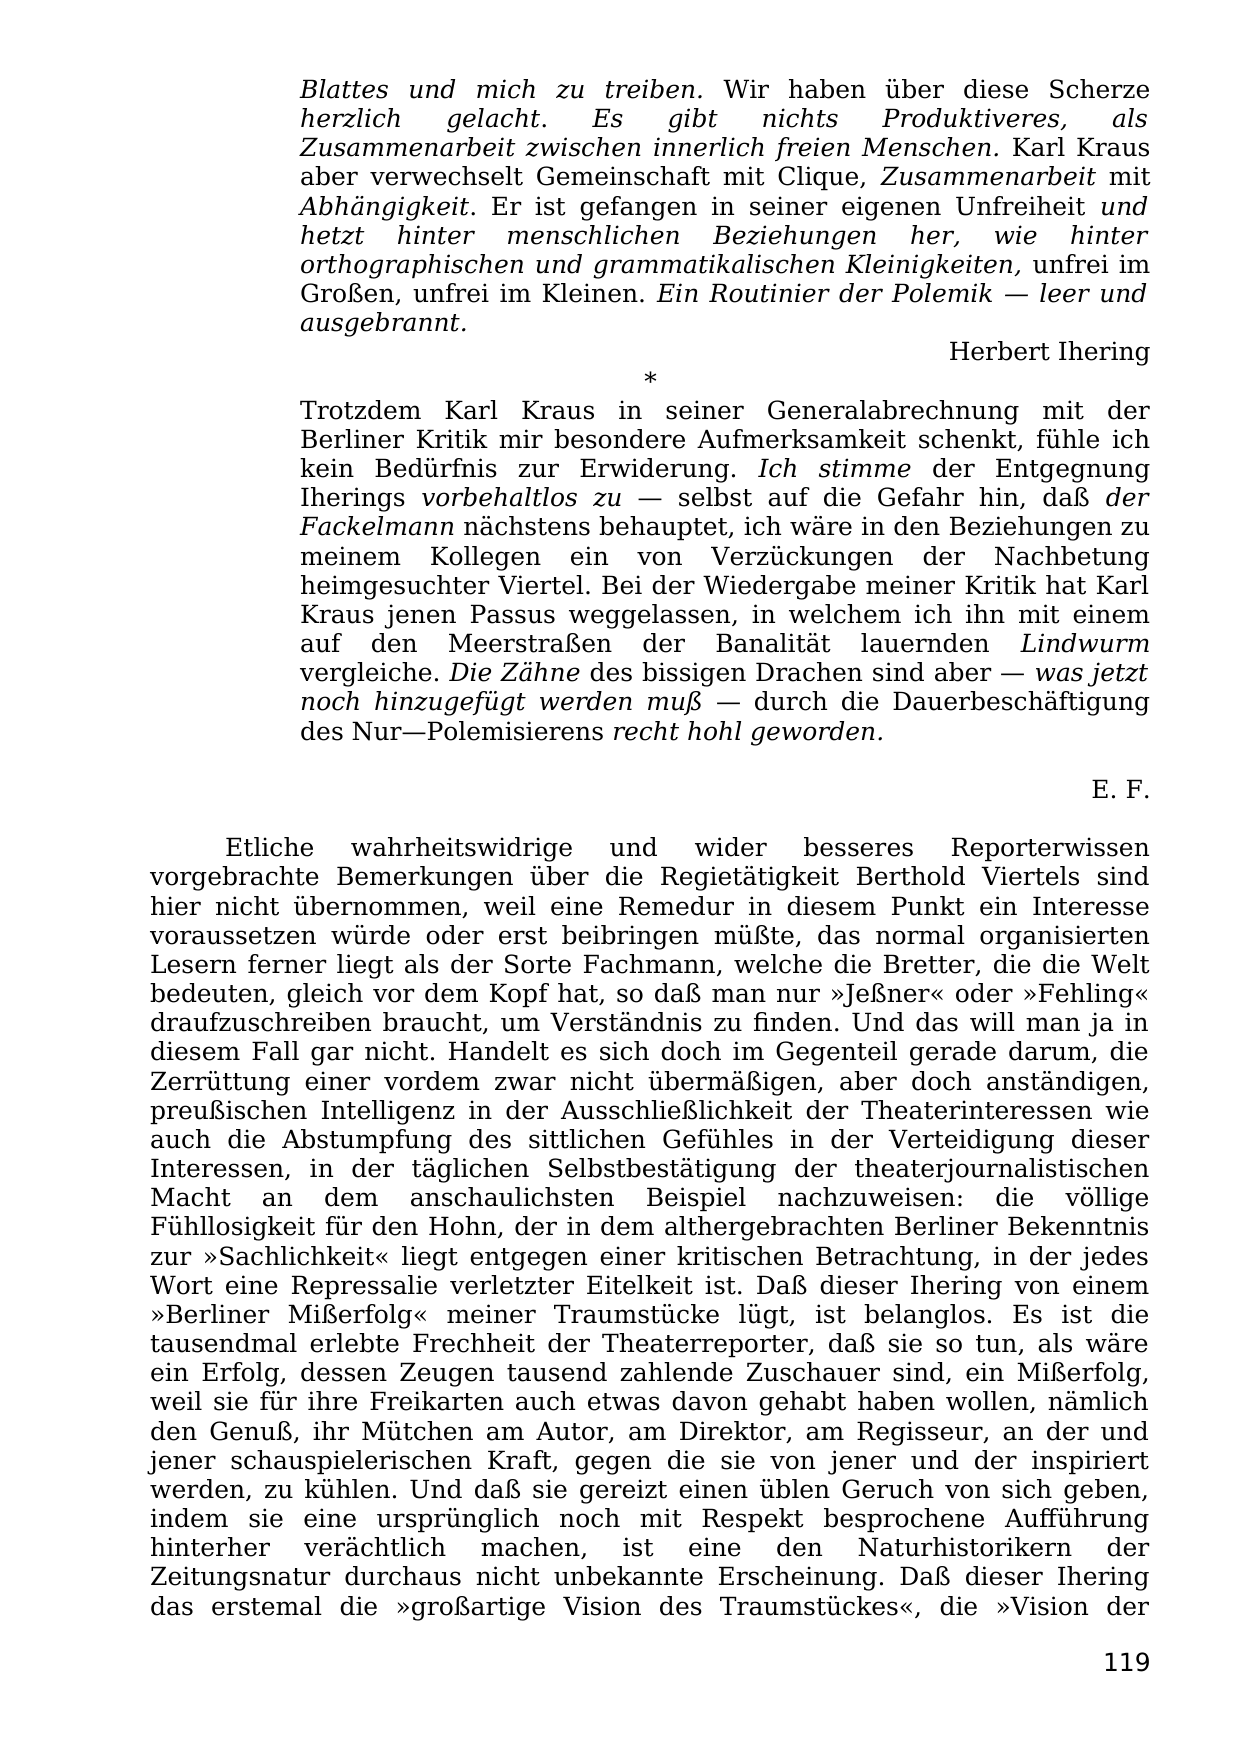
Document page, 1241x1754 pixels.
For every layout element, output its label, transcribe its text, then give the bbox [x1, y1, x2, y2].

text Trotzdem Karl Kraus in seiner Generalabrechnung mit der Berliner Kritik mir besondere Aufmerksamkeit schenkt, fühle ich kein Bedürfnis zur Erwiderung. Ich stimme der Entgegnung Iherings vorbehaltlos zu — selbst auf die Gefahr hin, daß der Fackelmann nächstens behauptet, ich wäre in den Beziehungen zu meinem Kollegen ein von Verzückungen der Nachbetung heimgesuchter Viertel. Bei der Wiedergabe meiner Kritik hat Karl Kraus jenen Passus weggelassen, in welchem ich ihn mit einem auf den Meerstraßen der Banalität lauernden Lindwurm vergleiche. Die Zähne des bissigen Drachen sind aber — was jetzt noch hinzugefügt werden muß — durch die Dauerbeschäftigung des Nur—Polemisierens recht hohl geworden. [300, 396, 1151, 775]
text Blattes und mich zu treiben. Wir haben über diese Scherze herzlich gelacht. Es gibt nichts Produktiveres, als Zusammenarbeit zwischen innerlich freien Menschen. Karl Kraus aber verwechselt Gemeinschaft mit Clique, Zusammenarbeit mit Abhängigkeit. Er ist gefangen in seiner eigenen Unfreiheit und hetzt hinter menschlichen Beziehungen her, wie hinter orthographischen und grammatikalischen Kleinigkeiten, unfrei im Großen, unfrei im Kleinen. Ein Routinier der Polemik — leer und ausgebrannt. [300, 75, 1151, 337]
text Etliche wahrheitswidrige und wider besseres Reporterwissen vorgebrachte Bemerkungen über die Regietätigkeit Berthold Viertels sind hier nicht übernommen, weil eine Remedur in diesem Punkt ein Interesse voraussetzen würde oder erst beibringen müßte, das normal organisierten Lesern ferner liegt als der Sorte Fachmann, welche die Bretter, die die Welt bedeuten, gleich vor dem Kopf hat, so daß man nur »Jeßner« oder »Fehling« draufzuschreiben braucht, um Verständnis zu finden. Und das will man ja in diesem Fall gar nicht. Handelt es sich doch im Gegenteil gerade darum, die Zerrüttung einer vordem zwar nicht übermäßigen, aber doch anständigen, preußischen Intelligenz in der Ausschließlichkeit der Theaterinteressen wie auch die Abstumpfung des sittlichen Gefühles in der Verteidigung dieser Interessen, in der täglichen Selbstbestätigung der theaterjournalistischen Macht an dem anschaulichsten Beispiel nachzuweisen: die völlige Fühllosigkeit für den Hohn, der in dem althergebrachten Berliner Bekenntnis zur »Sachlichkeit« liegt entgegen einer kritischen Betrachtung, in der jedes Wort eine Repressalie verletzter Eitelkeit ist. Daß dieser Ihering von einem »Berliner Mißerfolg« meiner Traumstücke lügt, ist belanglos. Es ist die tausendmal erlebte Frechheit der Theaterreporter, daß sie so tun, als wäre ein Erfolg, dessen Zeugen tausend zahlende Zuschauer sind, ein Mißerfolg, weil sie für ihre Freikarten auch etwas davon gehabt haben wollen, nämlich den Genuß, ihr Mütchen am Autor, am Direktor, am Regisseur, an der und jener schauspielerischen Kraft, gegen die sie von jener und der inspiriert werden, zu kühlen. Und daß sie gereizt einen üblen Geruch von sich geben, indem sie eine ursprünglich noch mit Respekt besprochene Aufführung hinterher verächtlich machen, ist eine den Naturhistorikern der Zeitungsnatur durchaus nicht unbekannte Erscheinung. Daß dieser Ihering das erstemal die »großartige Vision des Traumstückes«, die »Vision der [150, 833, 1151, 1621]
text * [150, 367, 1151, 396]
text Herbert Ihering [150, 337, 1151, 367]
text E. F. [300, 775, 1151, 804]
